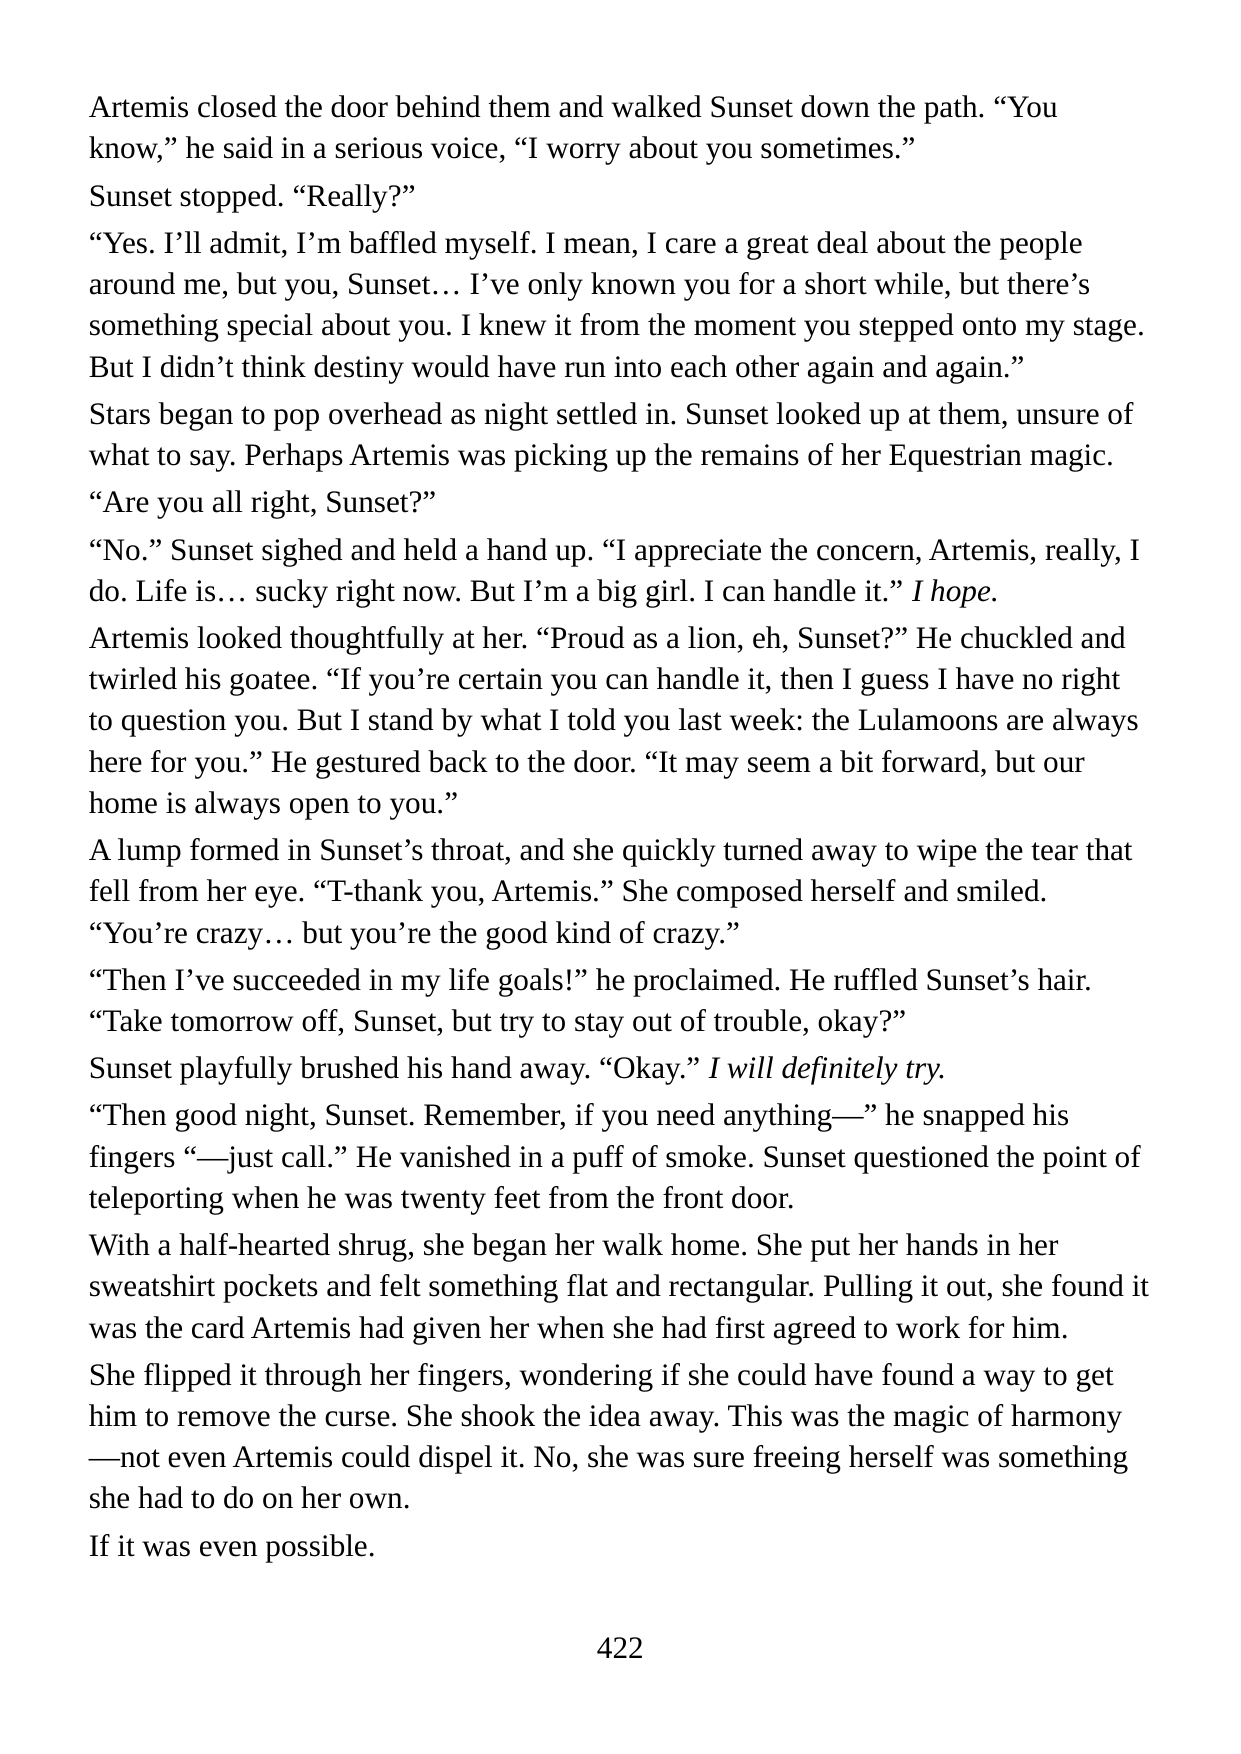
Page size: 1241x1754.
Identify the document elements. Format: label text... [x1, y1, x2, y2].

text “Then good night, Sunset. Remember, if you need anything—” he snapped his fingers “—just call.” He vanished in a puff of smoke. Sunset questioned the point of teleporting when he was twenty feet from the front door. [88, 1097, 1152, 1215]
text A lump formed in Sunset’s throat, and she quickly turned away to wipe the tear that fell from her eye. “T-thank you, Artemis.” She composed herself and smiled. “You’re crazy… but you’re the good kind of crazy.” [88, 831, 1152, 950]
text If it was even possible. [88, 1527, 1152, 1563]
text Artemis looked thoughtfully at her. “Proud as a lion, eh, Sunset?” He chuckled and twirled his goatee. “If you’re certain you can handle it, then I guess I have no right to question you. But I stand by what I told you last week: the Lulamoons are always here for you.” He gestured back to the door. “It may seem a bit forward, but our home is always open to you.” [88, 619, 1152, 820]
text She flipped it through her fingers, wondering if she could have found a way to get him to remove the curse. She shook the idea away. This was the magic of harmony—not even Artemis could dispel it. No, she was sure freeing herself was something she had to do on her own. [88, 1356, 1152, 1516]
text “Are you all right, Sunset?” [88, 483, 1152, 519]
text “No.” Sunset sighed and held a hand up. “I appreciate the concern, Artemis, really, I do. Life is… sucky right now. But I’m a big girl. I can handle it.” I hope. [88, 531, 1152, 608]
text Sunset stopped. “Really?” [88, 177, 1152, 213]
text Artemis closed the door behind them and walked Sunset down the path. “You know,” he said in a serious voice, “I worry about you sometimes.” [88, 88, 1152, 166]
text “Then I’ve succeeded in my life goals!” he proclaimed. He ruffled Sunset’s hair. “Take tomorrow off, Sunset, but try to stay out of trouble, okay?” [88, 961, 1152, 1038]
text With a half-hearted shrug, she began her walk home. She put her hands in her sweatshirt pockets and felt something flat and rectangular. Pulling it out, she found it was the card Artemis had given her when she had first agreed to work for him. [88, 1226, 1152, 1345]
text Sunset playfully brushed his hand away. “Okay.” I will definitely try. [88, 1049, 1152, 1085]
text Stars began to pop overhead as night settled in. Sunset looked up at them, unsure of what to say. Perhaps Artemis was picking up the remains of her Equestrian magic. [88, 395, 1152, 472]
text “Yes. I’ll admit, I’m baffled myself. I mean, I care a great deal about the people around me, but you, Sunset… I’ve only known you for a short while, but there’s something special about you. I knew it from the moment you stepped onto my stage. But I didn’t think destiny would have run into each other again and again.” [88, 224, 1152, 384]
